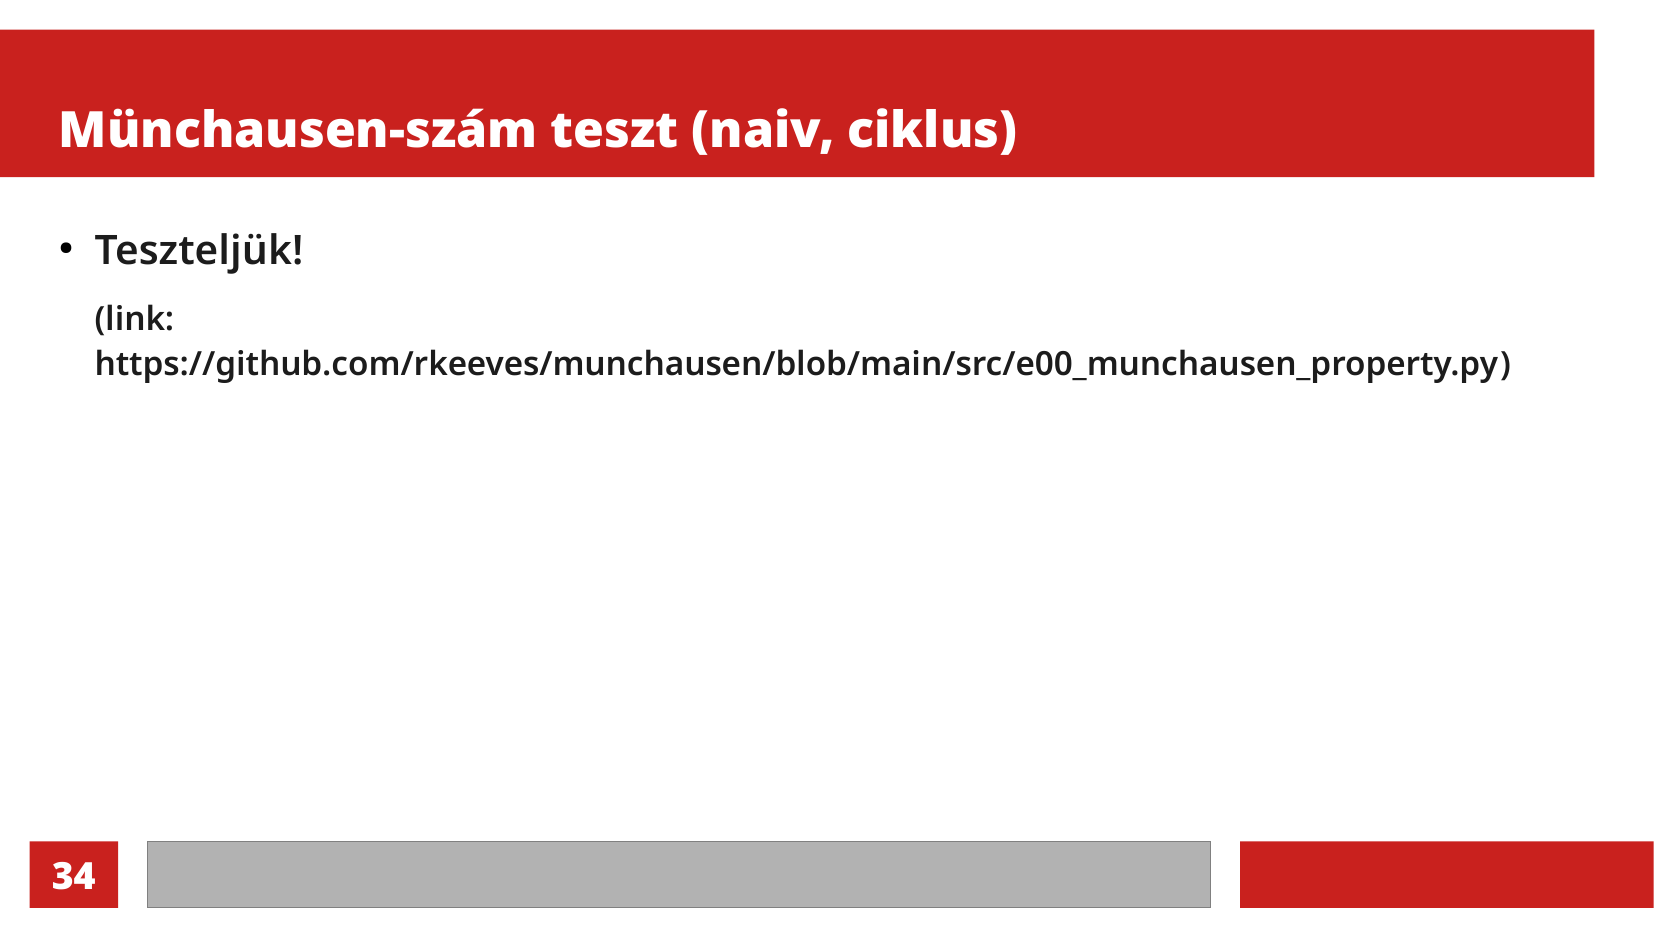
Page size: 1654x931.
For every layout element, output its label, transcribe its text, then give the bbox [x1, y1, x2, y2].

title Münchausen-szám teszt (naiv, ciklus) [59, 44, 1595, 163]
list Teszteljük! (link: https://github.com/rkeeves/munchausen/blob/main/src/e00_munchausen_property.py) [59, 221, 1565, 473]
